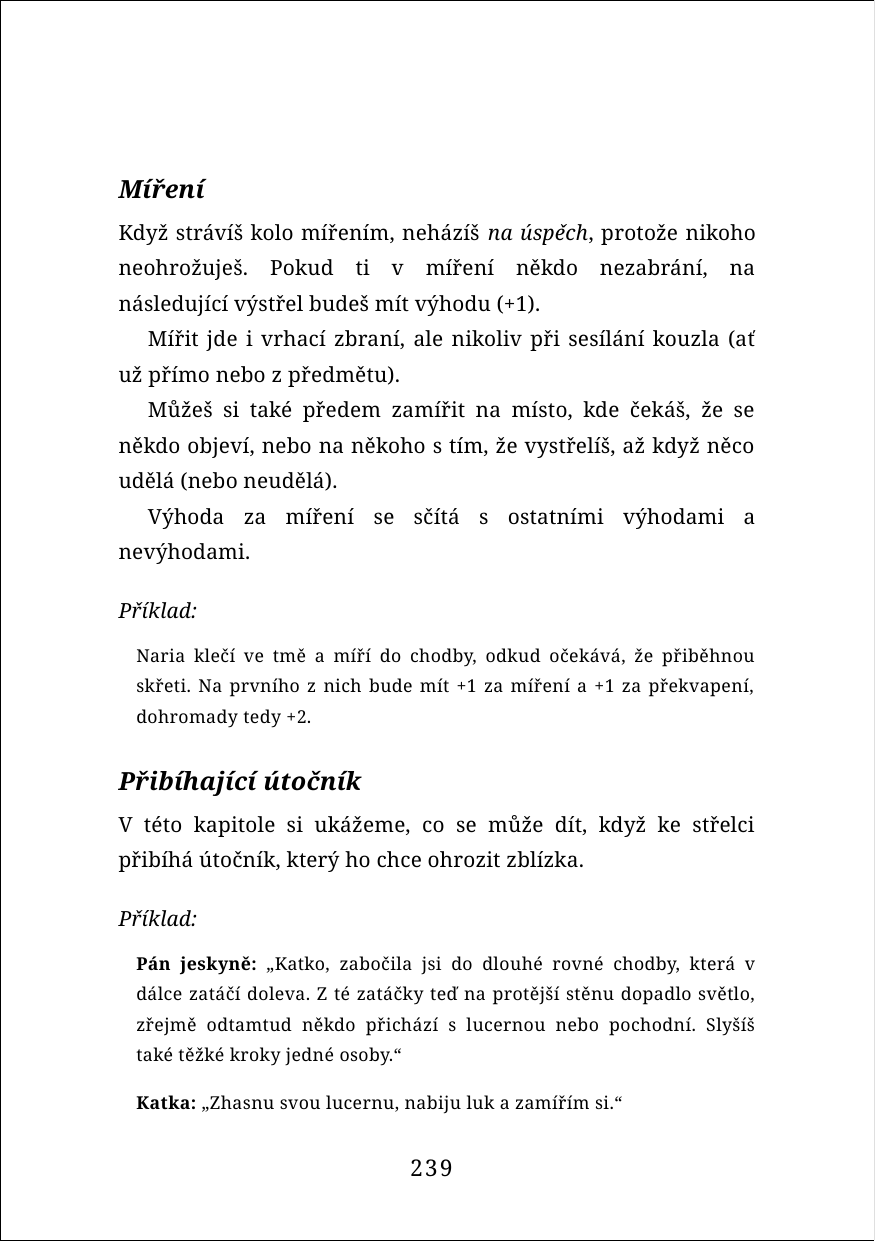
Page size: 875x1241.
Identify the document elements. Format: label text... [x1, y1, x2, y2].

text Katka: „Zhasnu svou lucernu, nabiju luk a zamířím si.“ [136, 1090, 756, 1114]
text Pán jeskyně: „Katko, zabočila jsi do dlouhé rovné chodby, která v dálce zatáčí doleva. Z té zatáčky teď na protější stěnu dopadlo světlo, zřejmě odtamtud někdo přichází s lucernou nebo pochodní. Slyšíš také těžké kroky jedné osoby.“ [136, 952, 756, 1066]
text V této kapitole si ukážeme, co se může dít, když ke střelci přibíhá útočník, který ho chce ohrozit zblízka. [118, 810, 756, 874]
subtitle Míření [118, 172, 756, 206]
text Příklad: [118, 904, 756, 933]
text Když strávíš kolo mířením, neházíš na úspěch, protože nikoho neohrožuješ. Pokud ti v míření někdo nezabrání, na následující výstřel budeš mít výhodu (+1). Mířit jde i vrhací zbraní, ale nikoliv při sesílání kouzla (ať už přímo nebo z předmětu). Můžeš si také předem zamířit na místo, kde čekáš, že se někdo objeví, nebo na někoho s tím, že vystřelíš, až když něco udělá (nebo neudělá). Výhoda za míření se sčítá s ostatními výhodami a nevýhodami. [118, 218, 756, 566]
text Naria klečí ve tmě a míří do chodby, odkud očekává, že přiběhnou skřeti. Na prvního z nich bude mít +1 za míření a +1 za překvapení, dohromady tedy +2. [136, 644, 756, 728]
subtitle Přibíhající útočník [118, 764, 756, 798]
text Příklad: [118, 596, 756, 625]
